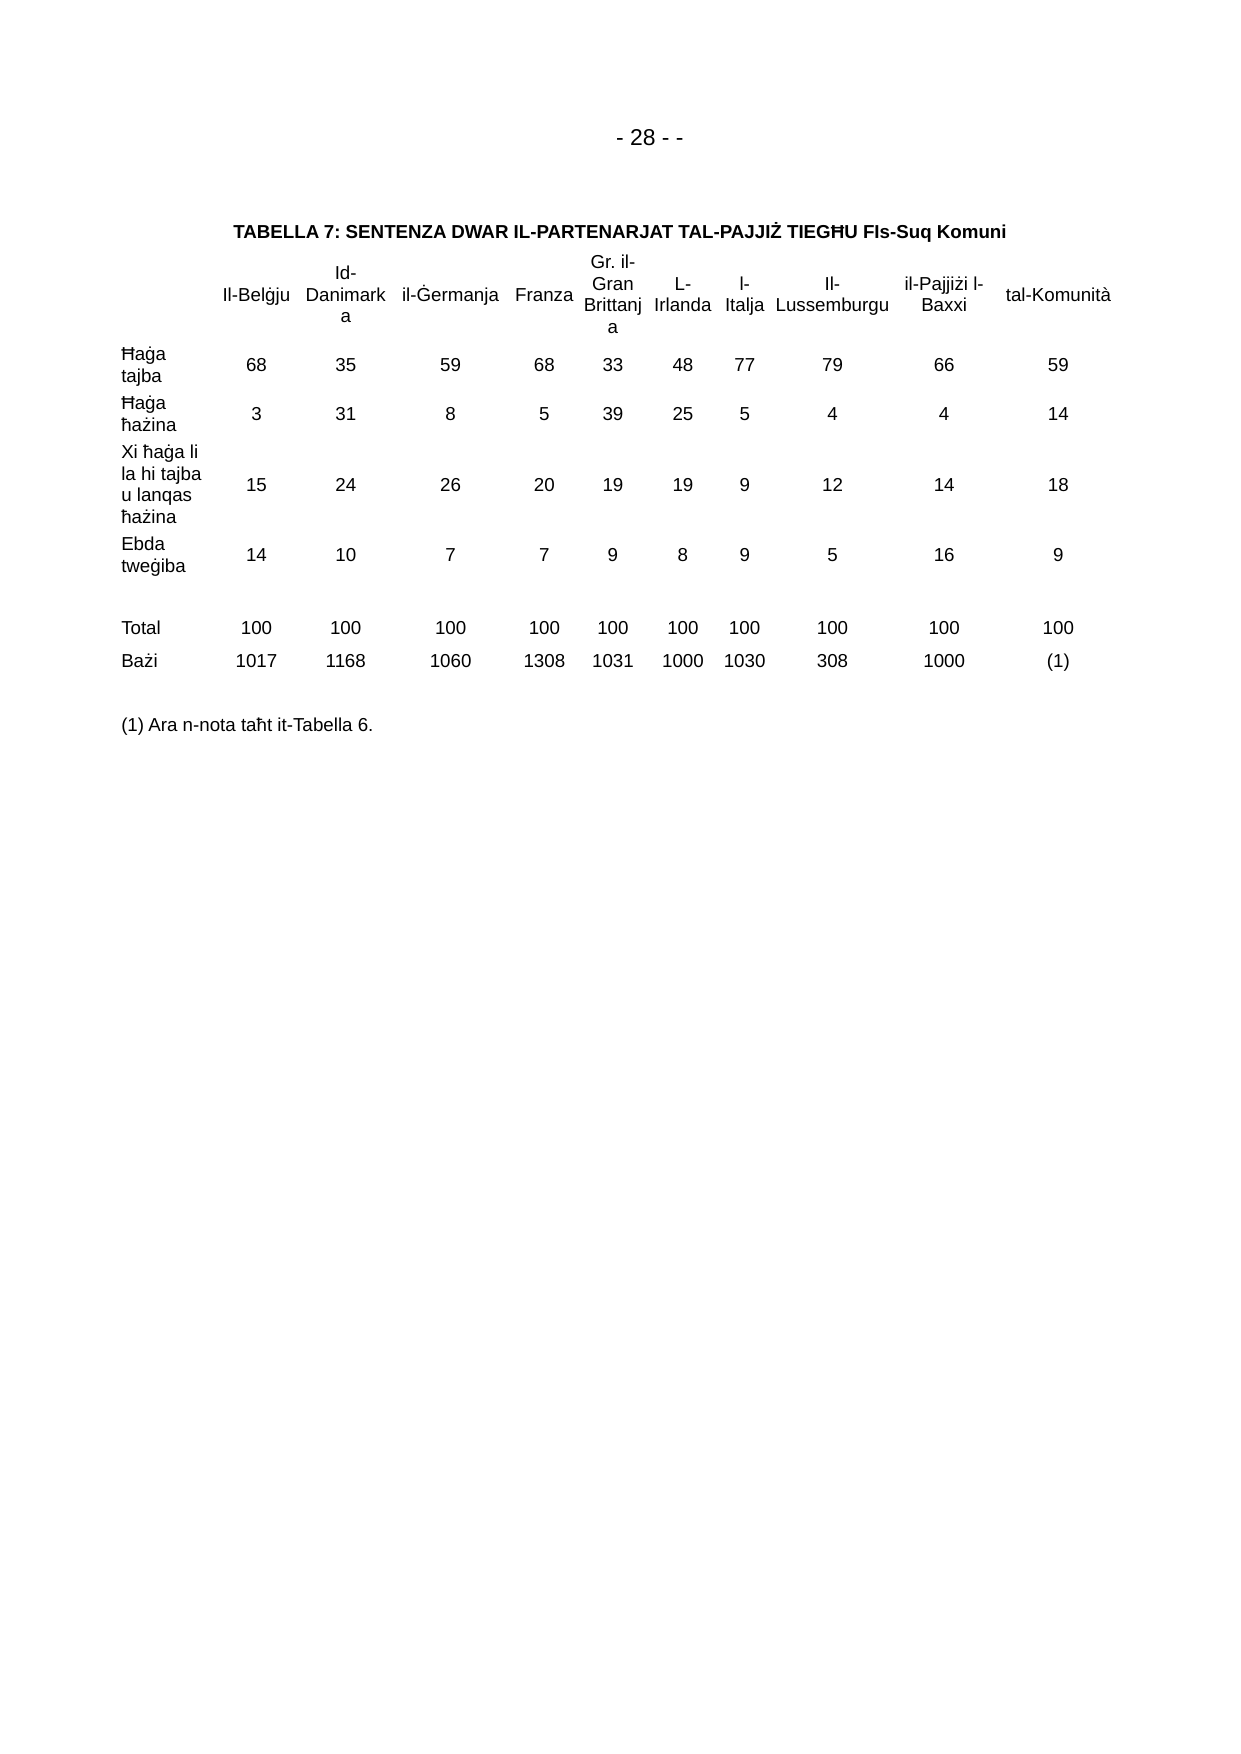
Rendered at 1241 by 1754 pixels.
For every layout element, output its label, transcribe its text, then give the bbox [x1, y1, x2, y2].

table_cell Gr. il-Gran Brittanja [578, 248, 647, 340]
table_cell 100 [894, 612, 994, 644]
table_cell 59 [391, 340, 510, 389]
table_cell [718, 676, 771, 709]
table_cell [718, 579, 771, 612]
table_cell Ħaġa tajba [118, 340, 212, 389]
table_cell 4 [771, 389, 893, 438]
table_cell 8 [647, 530, 718, 579]
table_cell 1031 [578, 644, 647, 676]
table_cell 5 [510, 389, 578, 438]
table_cell 1000 [647, 644, 718, 676]
table_cell Xi ħaġa li la hi tajba u lanqas ħażina [118, 438, 212, 530]
table_cell 100 [647, 612, 718, 644]
table_cell [994, 676, 1122, 709]
table_cell 7 [510, 530, 578, 579]
table_cell [391, 579, 510, 612]
table_cell 24 [300, 438, 391, 530]
table_cell 39 [578, 389, 647, 438]
table_cell 1308 [510, 644, 578, 676]
table_cell 1168 [300, 644, 391, 676]
table_cell 15 [212, 438, 300, 530]
table_cell (1) Ara n-nota taħt it-Tabella 6. [118, 709, 1122, 741]
table_cell 68 [212, 340, 300, 389]
table_cell 10 [300, 530, 391, 579]
table_cell 68 [510, 340, 578, 389]
table_cell 9 [718, 438, 771, 530]
table_cell 308 [771, 644, 893, 676]
table_cell 1017 [212, 644, 300, 676]
table_cell 1000 [894, 644, 994, 676]
table_cell 14 [994, 389, 1122, 438]
table_cell 100 [300, 612, 391, 644]
table_cell 1060 [391, 644, 510, 676]
table_cell 26 [391, 438, 510, 530]
table_cell [212, 676, 300, 709]
table_cell 9 [994, 530, 1122, 579]
table_cell 77 [718, 340, 771, 389]
table_cell tal-Komunità [994, 248, 1122, 340]
table_cell 100 [718, 612, 771, 644]
table_cell 100 [771, 612, 893, 644]
table_cell 79 [771, 340, 893, 389]
table_cell 1030 [718, 644, 771, 676]
table_cell 16 [894, 530, 994, 579]
table_cell 100 [510, 612, 578, 644]
table_cell 35 [300, 340, 391, 389]
table_cell il-Ġermanja [391, 248, 510, 340]
table_cell 31 [300, 389, 391, 438]
table_cell Il-Lussemburgu [771, 248, 893, 340]
table_cell 9 [718, 530, 771, 579]
table_cell 12 [771, 438, 893, 530]
table_cell 7 [391, 530, 510, 579]
table_cell 48 [647, 340, 718, 389]
table_cell il-Pajjiżi l-Baxxi [894, 248, 994, 340]
table_cell 8 [391, 389, 510, 438]
table_cell 100 [578, 612, 647, 644]
table_cell Total [118, 612, 212, 644]
table_cell 5 [771, 530, 893, 579]
table_cell 20 [510, 438, 578, 530]
table_header TABELLA 7: SENTENZA DWAR IL-PARTENARJAT TAL-PAJJIŻ TIEGĦU FIs-Suq Komuni [118, 216, 1122, 248]
table_cell [118, 248, 212, 340]
table_cell 19 [647, 438, 718, 530]
table_cell [647, 579, 718, 612]
table_cell [894, 579, 994, 612]
table_cell Bażi [118, 644, 212, 676]
table_cell 9 [578, 530, 647, 579]
table_cell 4 [894, 389, 994, 438]
table_cell [118, 579, 212, 612]
table_cell 100 [994, 612, 1122, 644]
table_cell [212, 579, 300, 612]
table_cell 14 [212, 530, 300, 579]
table_cell [510, 579, 578, 612]
table_cell Ebda tweġiba [118, 530, 212, 579]
table_cell [771, 676, 893, 709]
table_cell [771, 579, 893, 612]
table_cell 100 [212, 612, 300, 644]
table_cell 100 [391, 612, 510, 644]
table_cell 14 [894, 438, 994, 530]
table_cell 66 [894, 340, 994, 389]
table_cell 33 [578, 340, 647, 389]
table_cell 19 [578, 438, 647, 530]
table_cell [300, 676, 391, 709]
table_cell 59 [994, 340, 1122, 389]
table_cell [118, 676, 212, 709]
table_cell (1) [994, 644, 1122, 676]
table_cell [391, 676, 510, 709]
table_cell L-Irlanda [647, 248, 718, 340]
table_cell [578, 579, 647, 612]
table_cell 25 [647, 389, 718, 438]
table_cell [894, 676, 994, 709]
table_cell 5 [718, 389, 771, 438]
table_cell [510, 676, 578, 709]
table_cell [578, 676, 647, 709]
table_cell [994, 579, 1122, 612]
table_cell Il-Belġju [212, 248, 300, 340]
table_cell Ħaġa ħażina [118, 389, 212, 438]
table_cell 18 [994, 438, 1122, 530]
table_cell [647, 676, 718, 709]
table_cell l-Italja [718, 248, 771, 340]
table_cell [300, 579, 391, 612]
table_cell Id-Danimarka [300, 248, 391, 340]
table_cell 3 [212, 389, 300, 438]
table_cell Franza [510, 248, 578, 340]
